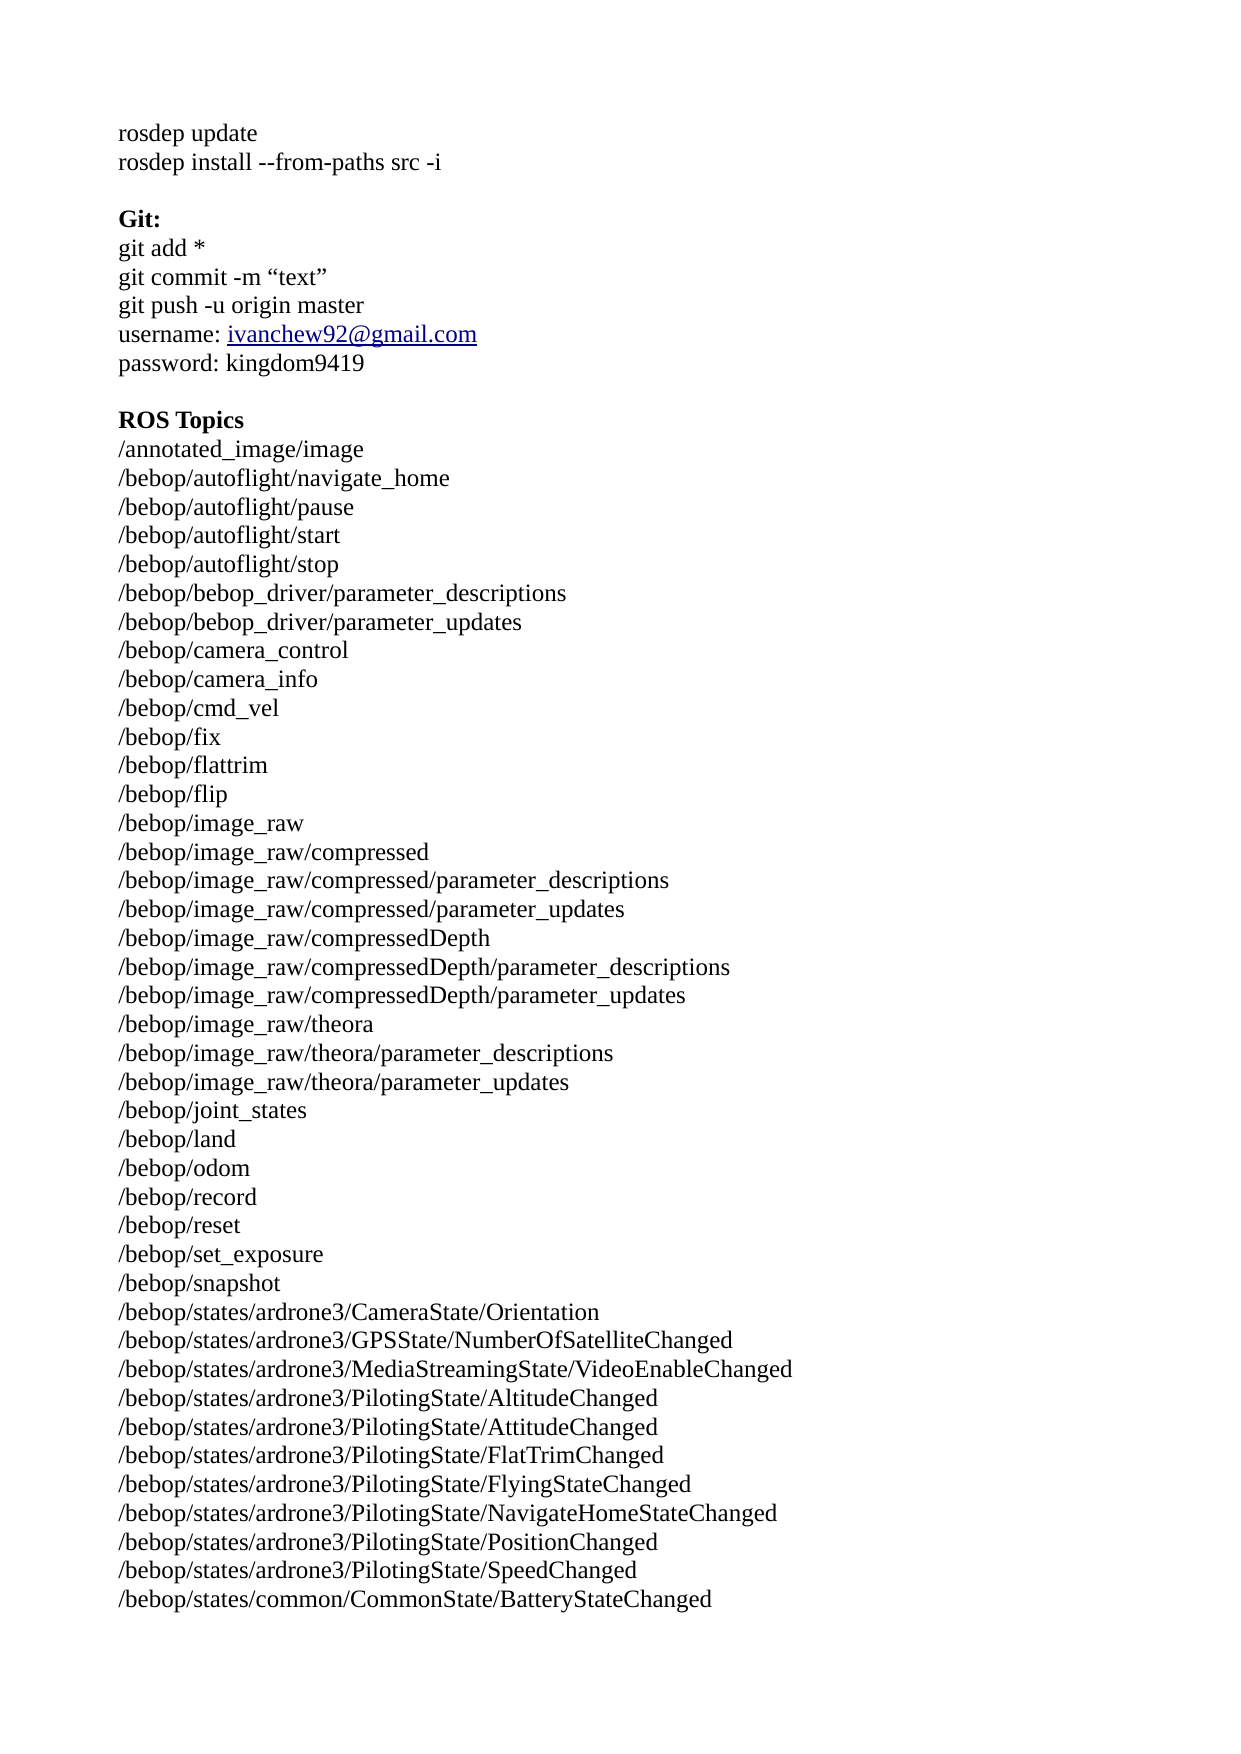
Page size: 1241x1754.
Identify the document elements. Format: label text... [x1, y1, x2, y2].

text ROS Topics [118, 406, 1122, 434]
text /bebop/states/ardrone3/PilotingState/AltitudeChanged [118, 1383, 1122, 1412]
text /bebop/states/ardrone3/MediaStreamingState/VideoEnableChanged [118, 1354, 1122, 1383]
text git push -u origin master [118, 291, 1122, 319]
text /bebop/image_raw/compressed/parameter_updates [118, 894, 1122, 923]
text /bebop/image_raw/compressedDepth [118, 923, 1122, 952]
text /bebop/image_raw/compressedDepth/parameter_updates [118, 981, 1122, 1009]
text /bebop/states/ardrone3/PilotingState/FlatTrimChanged [118, 1441, 1122, 1469]
text /bebop/states/ardrone3/PilotingState/SpeedChanged [118, 1556, 1122, 1584]
text /bebop/fix [118, 722, 1122, 751]
text /bebop/image_raw [118, 808, 1122, 837]
text /bebop/land [118, 1124, 1122, 1153]
text /bebop/cmd_vel [118, 693, 1122, 722]
text /bebop/joint_states [118, 1096, 1122, 1124]
text /bebop/bebop_driver/parameter_descriptions [118, 578, 1122, 607]
text /bebop/image_raw/theora/parameter_descriptions [118, 1038, 1122, 1067]
text /bebop/autoflight/stop [118, 549, 1122, 578]
text /bebop/image_raw/compressedDepth/parameter_descriptions [118, 952, 1122, 981]
text /bebop/autoflight/pause [118, 492, 1122, 521]
text /bebop/odom [118, 1153, 1122, 1182]
text /annotated_image/image [118, 434, 1122, 463]
text /bebop/image_raw/compressed/parameter_descriptions [118, 866, 1122, 894]
text /bebop/autoflight/navigate_home [118, 463, 1122, 492]
text /bebop/camera_info [118, 664, 1122, 693]
text rosdep update [118, 118, 1122, 147]
text git add * [118, 233, 1122, 262]
text /bebop/states/ardrone3/PilotingState/NavigateHomeStateChanged [118, 1498, 1122, 1527]
text /bebop/bebop_driver/parameter_updates [118, 607, 1122, 636]
text /bebop/autoflight/start [118, 521, 1122, 549]
text /bebop/reset [118, 1211, 1122, 1239]
text /bebop/image_raw/compressed [118, 837, 1122, 866]
text /bebop/camera_control [118, 636, 1122, 664]
text /bebop/states/ardrone3/PilotingState/AttitudeChanged [118, 1412, 1122, 1441]
text username: ivanchew92@gmail.com [118, 319, 1122, 348]
text password: kingdom9419 [118, 348, 1122, 377]
text /bebop/set_exposure [118, 1239, 1122, 1268]
text /bebop/states/ardrone3/PilotingState/FlyingStateChanged [118, 1469, 1122, 1498]
text /bebop/image_raw/theora [118, 1009, 1122, 1038]
text git commit -m “text” [118, 262, 1122, 291]
text /bebop/states/ardrone3/CameraState/Orientation [118, 1297, 1122, 1326]
text /bebop/flip [118, 779, 1122, 808]
text /bebop/states/ardrone3/PilotingState/PositionChanged [118, 1527, 1122, 1556]
text /bebop/image_raw/theora/parameter_updates [118, 1067, 1122, 1096]
text /bebop/record [118, 1182, 1122, 1211]
text /bebop/states/ardrone3/GPSState/NumberOfSatelliteChanged [118, 1326, 1122, 1354]
text rosdep install --from-paths src -i [118, 147, 1122, 176]
text Git: [118, 204, 1122, 233]
text /bebop/flattrim [118, 751, 1122, 779]
text /bebop/snapshot [118, 1268, 1122, 1297]
text /bebop/states/common/CommonState/BatteryStateChanged [118, 1584, 1122, 1613]
